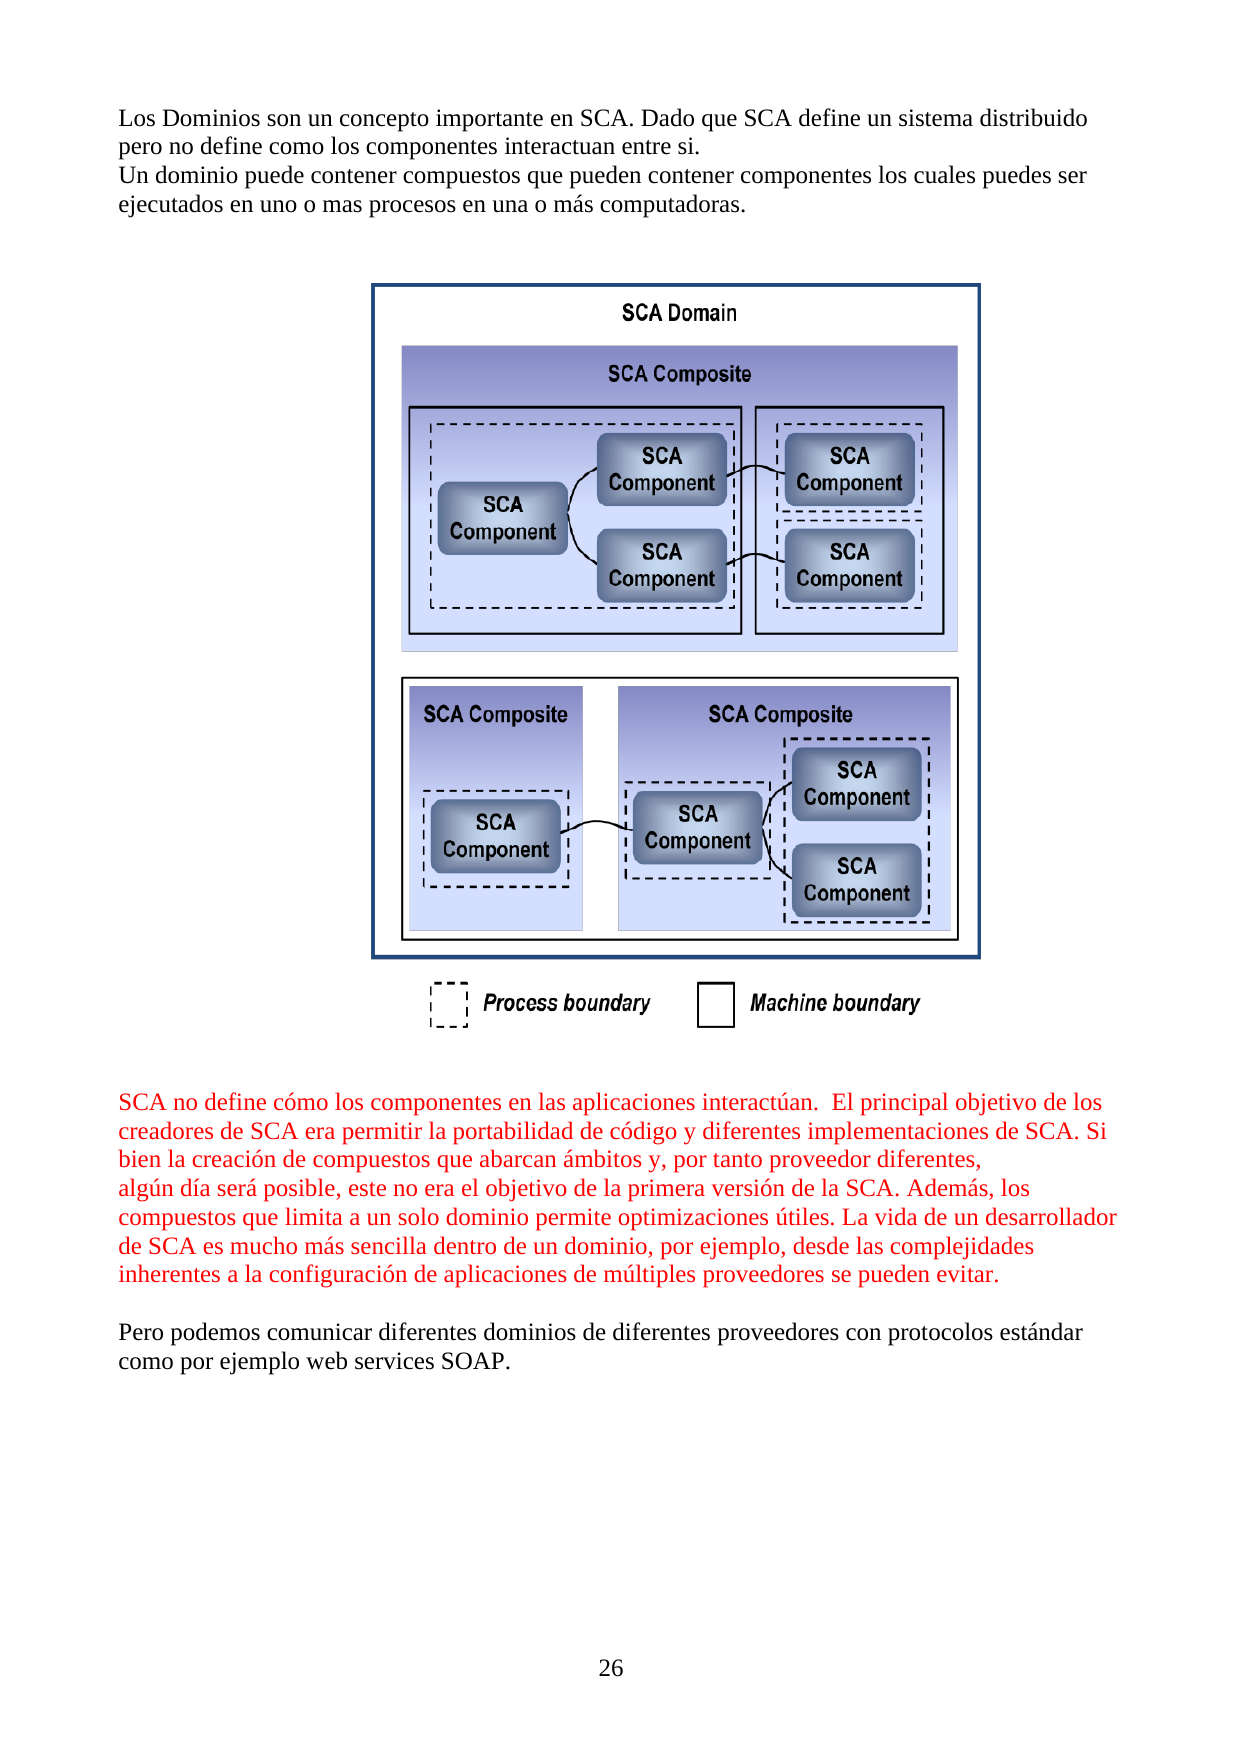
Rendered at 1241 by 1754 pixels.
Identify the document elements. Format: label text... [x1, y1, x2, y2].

text Los Dominios son un concepto importante en SCA. Dado que SCA define un sistema distribuido pero no define como los componentes interactuan entre si. [118, 103, 1122, 160]
picture [329, 246, 1008, 1030]
text Pero podemos comunicar diferentes dominios de diferentes proveedores con protocolos estándar como por ejemplo web services SOAP. [118, 1317, 1122, 1374]
text SCA no define cómo los componentes en las aplicaciones interactúan. El principal objetivo de los creadores de SCA era permitir la portabilidad de código y diferentes implementaciones de SCA. Si bien la creación de compuestos que abarcan ámbitos y, por tanto proveedor diferentes, algún día será posible, este no era el objetivo de la primera versión de la SCA. Además, los compuestos que limita a un solo dominio permite optimizaciones útiles. La vida de un desarrollador de SCA es mucho más sencilla dentro de un dominio, por ejemplo, desde las complejidades inherentes a la configuración de aplicaciones de múltiples proveedores se pueden evitar. [118, 1087, 1122, 1288]
text Un dominio puede contener compuestos que pueden contener componentes los cuales puedes ser ejecutados en uno o mas procesos en una o más computadoras. [118, 160, 1122, 218]
